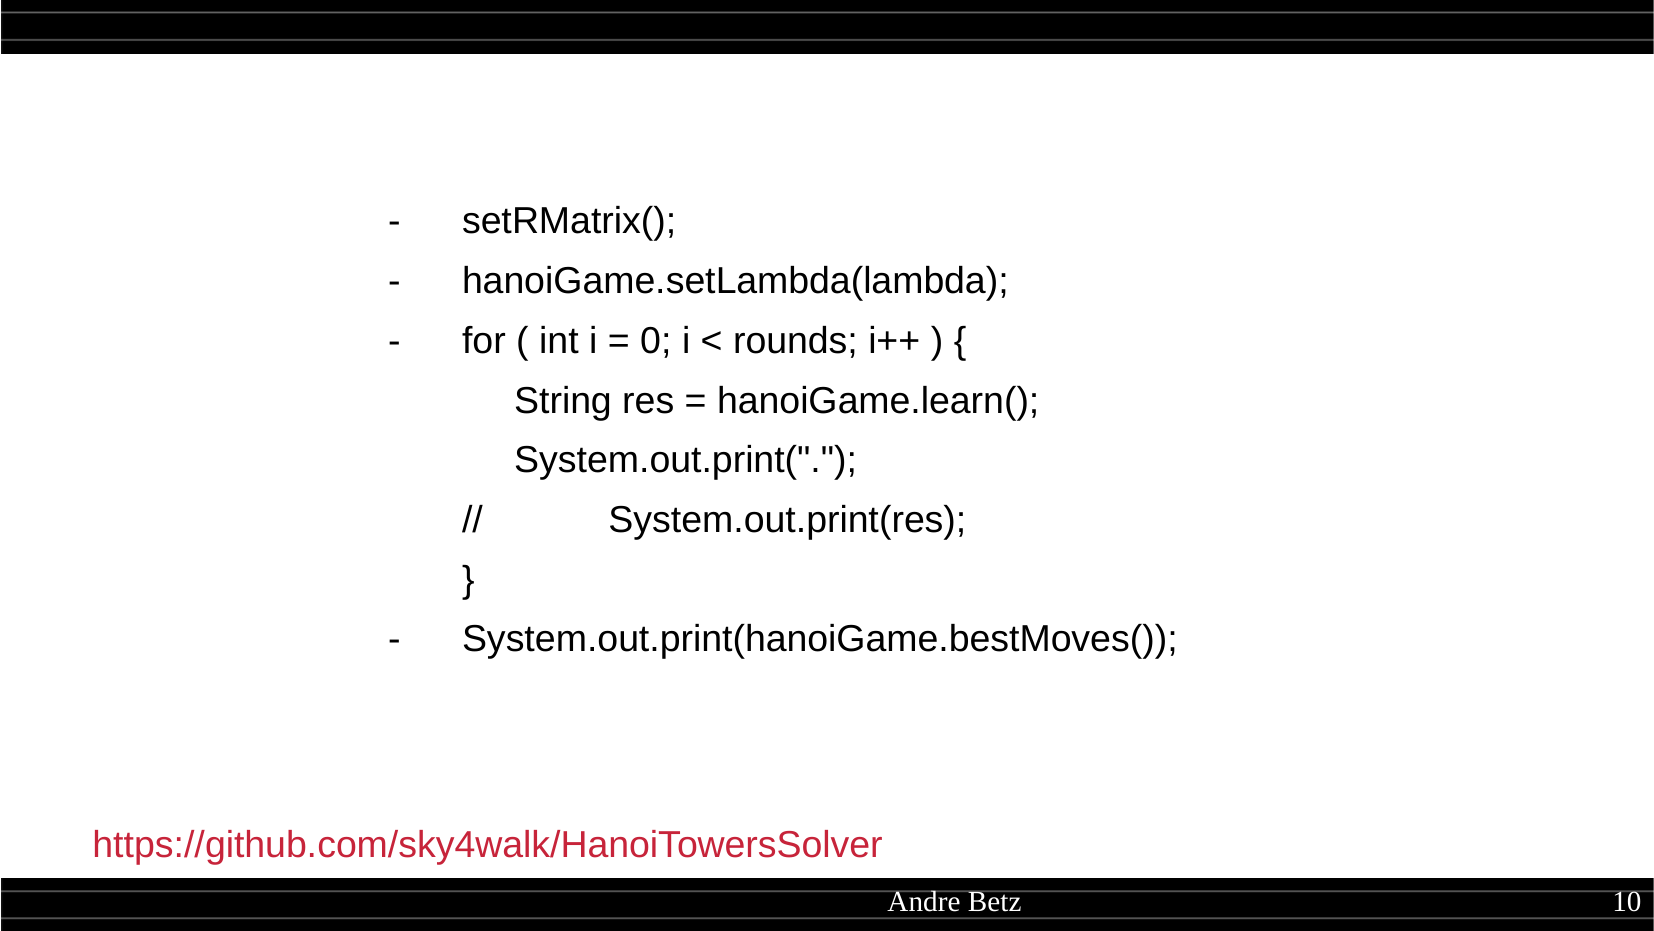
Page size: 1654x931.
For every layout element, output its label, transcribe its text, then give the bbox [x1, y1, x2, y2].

picture [1, 0, 1654, 54]
picture [1, 878, 1654, 931]
title https://github.com/sky4walk/HanoiTowersSolver [92, 814, 1571, 875]
text_box - setRMatrix(); - hanoiGame.setLambda(lambda); - for ( int i = 0; i < rounds; i++ ) { String res = hanoiGame.learn(); System.out.print("."); // System.out.print(res); } - System.out.print(hanoiGame.bestMoves()); [373, 192, 1193, 668]
